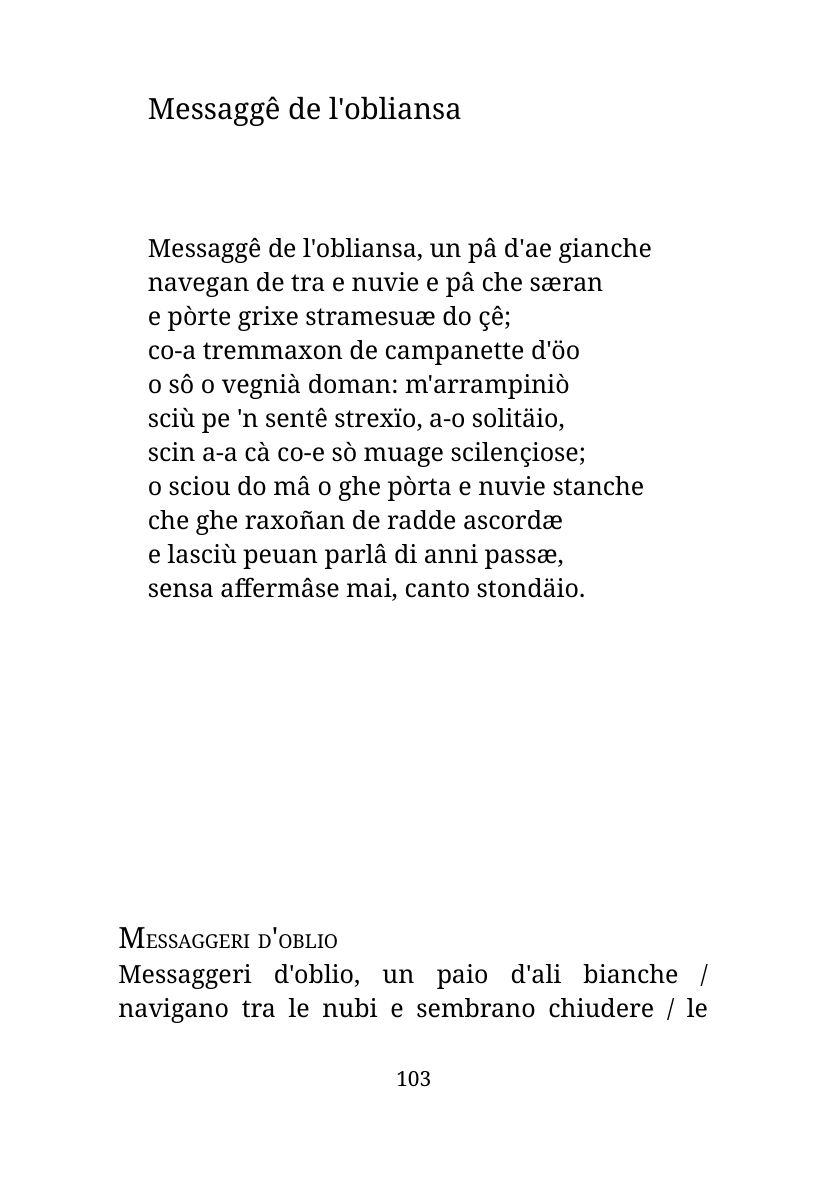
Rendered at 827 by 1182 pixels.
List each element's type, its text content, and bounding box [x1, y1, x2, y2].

text sciù pe 'n sentê strexïo, a-o solitäio, [118, 401, 709, 435]
text scin a-a cà co-e sò muage scilençiose; [118, 435, 709, 469]
text e pòrte grixe stramesuæ do çê; [118, 298, 709, 333]
text Messaggeri d'oblio, un paio d'ali bianche / navigano tra le nubi e sembrano chiudere / le [118, 957, 709, 1025]
text Messaggê de l'obliansa, un pâ d'ae gianche [118, 230, 709, 264]
text che ghe raxoñan de radde ascordæ [118, 503, 709, 537]
text e lasciù peuan parlâ di anni passæ, [118, 537, 709, 571]
text co-a tremmaxon de campanette d'öo [118, 333, 709, 367]
text Messaggeri d'oblio [118, 917, 709, 957]
text Messaggê de l'obliansa [118, 88, 709, 128]
text navegan de tra e nuvie e pâ che særan [118, 264, 709, 298]
text sensa affermâse mai, canto stondäio. [118, 571, 709, 605]
text o sciou do mâ o ghe pòrta e nuvie stanche [118, 469, 709, 503]
text o sô o vegnià doman: m'arrampiniò [118, 367, 709, 401]
